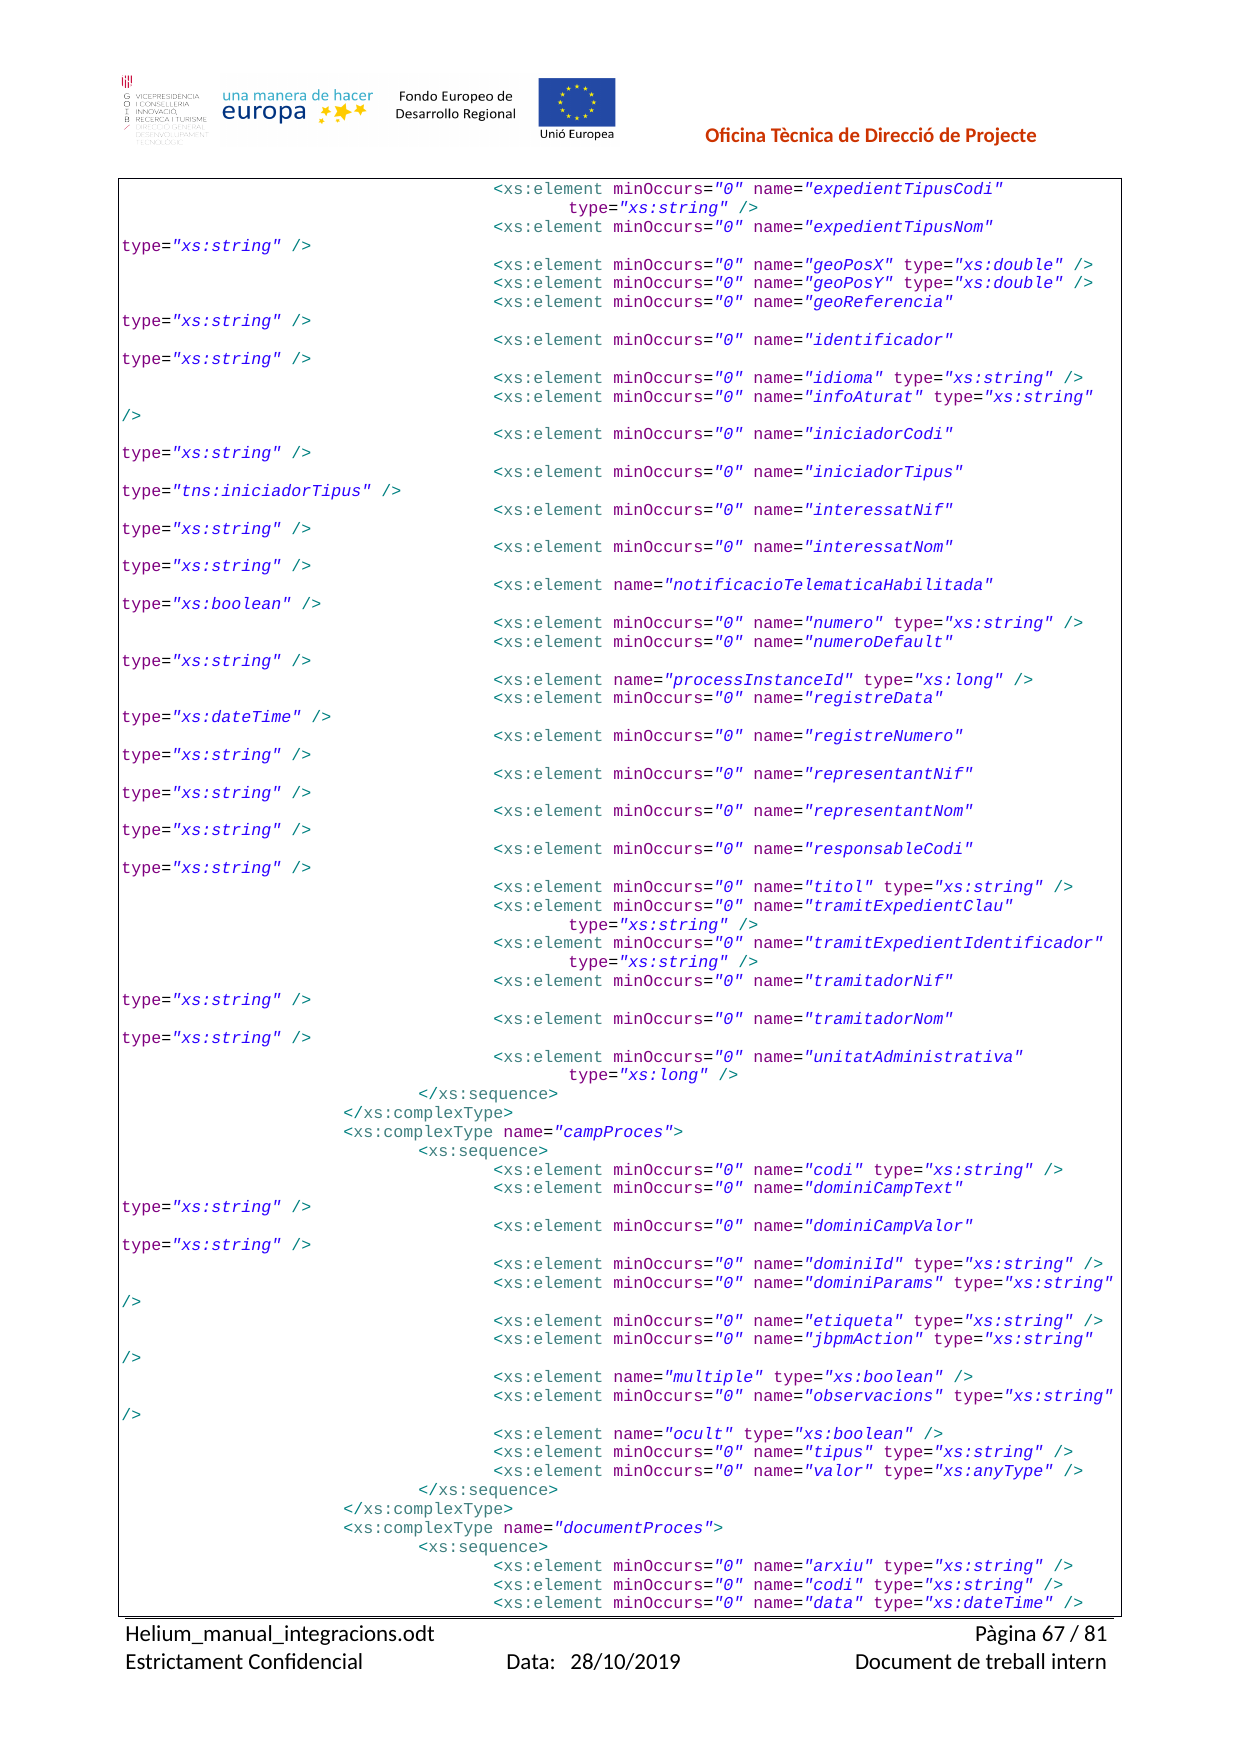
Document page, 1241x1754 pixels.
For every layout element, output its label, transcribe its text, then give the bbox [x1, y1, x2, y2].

text <xs:element name="processInstanceId" type="xs:long" /> [119, 668, 1121, 687]
text type="xs:string" /> [119, 197, 1121, 215]
text <xs:element minOccurs="0" name="jbpmAction" type="xs:string" /> [119, 1328, 1121, 1366]
text <xs:element minOccurs="0" name="tramitExpedientIdentificador" [119, 932, 1121, 951]
text <xs:element minOccurs="0" name="idioma" type="xs:string" /> [119, 366, 1121, 385]
text <xs:element minOccurs="0" name="numeroDefault" type="xs:string" /> [119, 630, 1121, 668]
text <xs:element minOccurs="0" name="dominiCampValor" type="xs:string" /> [119, 1215, 1121, 1252]
text <xs:element name="multiple" type="xs:boolean" /> [119, 1366, 1121, 1384]
text <xs:element minOccurs="0" name="numero" type="xs:string" /> [119, 611, 1121, 630]
text <xs:element name="ocult" type="xs:boolean" /> [119, 1422, 1121, 1441]
text <xs:element minOccurs="0" name="responsableCodi" type="xs:string" /> [119, 838, 1121, 875]
text <xs:complexType name="campProces"> [119, 1120, 1121, 1139]
text <xs:element minOccurs="0" name="iniciadorTipus" type="tns:iniciadorTipus" /> [119, 461, 1121, 498]
text <xs:sequence> [119, 1535, 1121, 1554]
text <xs:element minOccurs="0" name="geoReferencia" type="xs:string" /> [119, 291, 1121, 328]
text <xs:element minOccurs="0" name="geoPosX" type="xs:double" /> [119, 253, 1121, 272]
text <xs:element minOccurs="0" name="iniciadorCodi" type="xs:string" /> [119, 423, 1121, 461]
text <xs:element minOccurs="0" name="dominiId" type="xs:string" /> [119, 1252, 1121, 1271]
text type="xs:string" /> [119, 913, 1121, 932]
text type="xs:string" /> [119, 951, 1121, 969]
text <xs:element minOccurs="0" name="tramitadorNif" type="xs:string" /> [119, 969, 1121, 1007]
text <xs:element minOccurs="0" name="codi" type="xs:string" /> [119, 1158, 1121, 1177]
text </xs:complexType> [119, 1497, 1121, 1516]
text <xs:element minOccurs="0" name="observacions" type="xs:string" /> [119, 1384, 1121, 1422]
text <xs:element minOccurs="0" name="interessatNif" type="xs:string" /> [119, 498, 1121, 536]
text </xs:sequence> [119, 1083, 1121, 1102]
text </xs:complexType> [119, 1102, 1121, 1120]
text <xs:element minOccurs="0" name="valor" type="xs:anyType" /> [119, 1460, 1121, 1479]
text <xs:element minOccurs="0" name="data" type="xs:dateTime" /> [119, 1592, 1121, 1616]
text <xs:element minOccurs="0" name="dominiParams" type="xs:string" /> [119, 1271, 1121, 1309]
text <xs:element minOccurs="0" name="dominiCampText" type="xs:string" /> [119, 1177, 1121, 1215]
text <xs:element minOccurs="0" name="registreData" type="xs:dateTime" /> [119, 687, 1121, 724]
picture [219, 73, 621, 147]
text <xs:element name="notificacioTelematicaHabilitada" type="xs:boolean" /> [119, 574, 1121, 611]
text <xs:element minOccurs="0" name="unitatAdministrativa" [119, 1045, 1121, 1064]
text <xs:complexType name="documentProces"> [119, 1516, 1121, 1535]
text <xs:element minOccurs="0" name="identificador" type="xs:string" /> [119, 328, 1121, 366]
text <xs:element minOccurs="0" name="tramitExpedientClau" [119, 894, 1121, 913]
text <xs:element minOccurs="0" name="expedientTipusCodi" [119, 179, 1121, 197]
text <xs:element minOccurs="0" name="codi" type="xs:string" /> [119, 1573, 1121, 1592]
text <xs:element minOccurs="0" name="tramitadorNom" type="xs:string" /> [119, 1007, 1121, 1045]
text <xs:element minOccurs="0" name="titol" type="xs:string" /> [119, 875, 1121, 894]
text <xs:element minOccurs="0" name="etiqueta" type="xs:string" /> [119, 1309, 1121, 1328]
text </xs:sequence> [119, 1479, 1121, 1497]
text <xs:element minOccurs="0" name="expedientTipusNom" type="xs:string" /> [119, 215, 1121, 253]
text <xs:element minOccurs="0" name="representantNom" type="xs:string" /> [119, 800, 1121, 838]
text <xs:element minOccurs="0" name="interessatNom" type="xs:string" /> [119, 536, 1121, 574]
picture [118, 73, 213, 147]
text type="xs:long" /> [119, 1064, 1121, 1083]
text <xs:element minOccurs="0" name="arxiu" type="xs:string" /> [119, 1554, 1121, 1573]
text <xs:element minOccurs="0" name="geoPosY" type="xs:double" /> [119, 272, 1121, 291]
text <xs:element minOccurs="0" name="tipus" type="xs:string" /> [119, 1441, 1121, 1460]
text <xs:element minOccurs="0" name="registreNumero" type="xs:string" /> [119, 724, 1121, 762]
text <xs:element minOccurs="0" name="infoAturat" type="xs:string" /> [119, 385, 1121, 423]
text <xs:element minOccurs="0" name="representantNif" type="xs:string" /> [119, 762, 1121, 800]
text <xs:sequence> [119, 1139, 1121, 1158]
